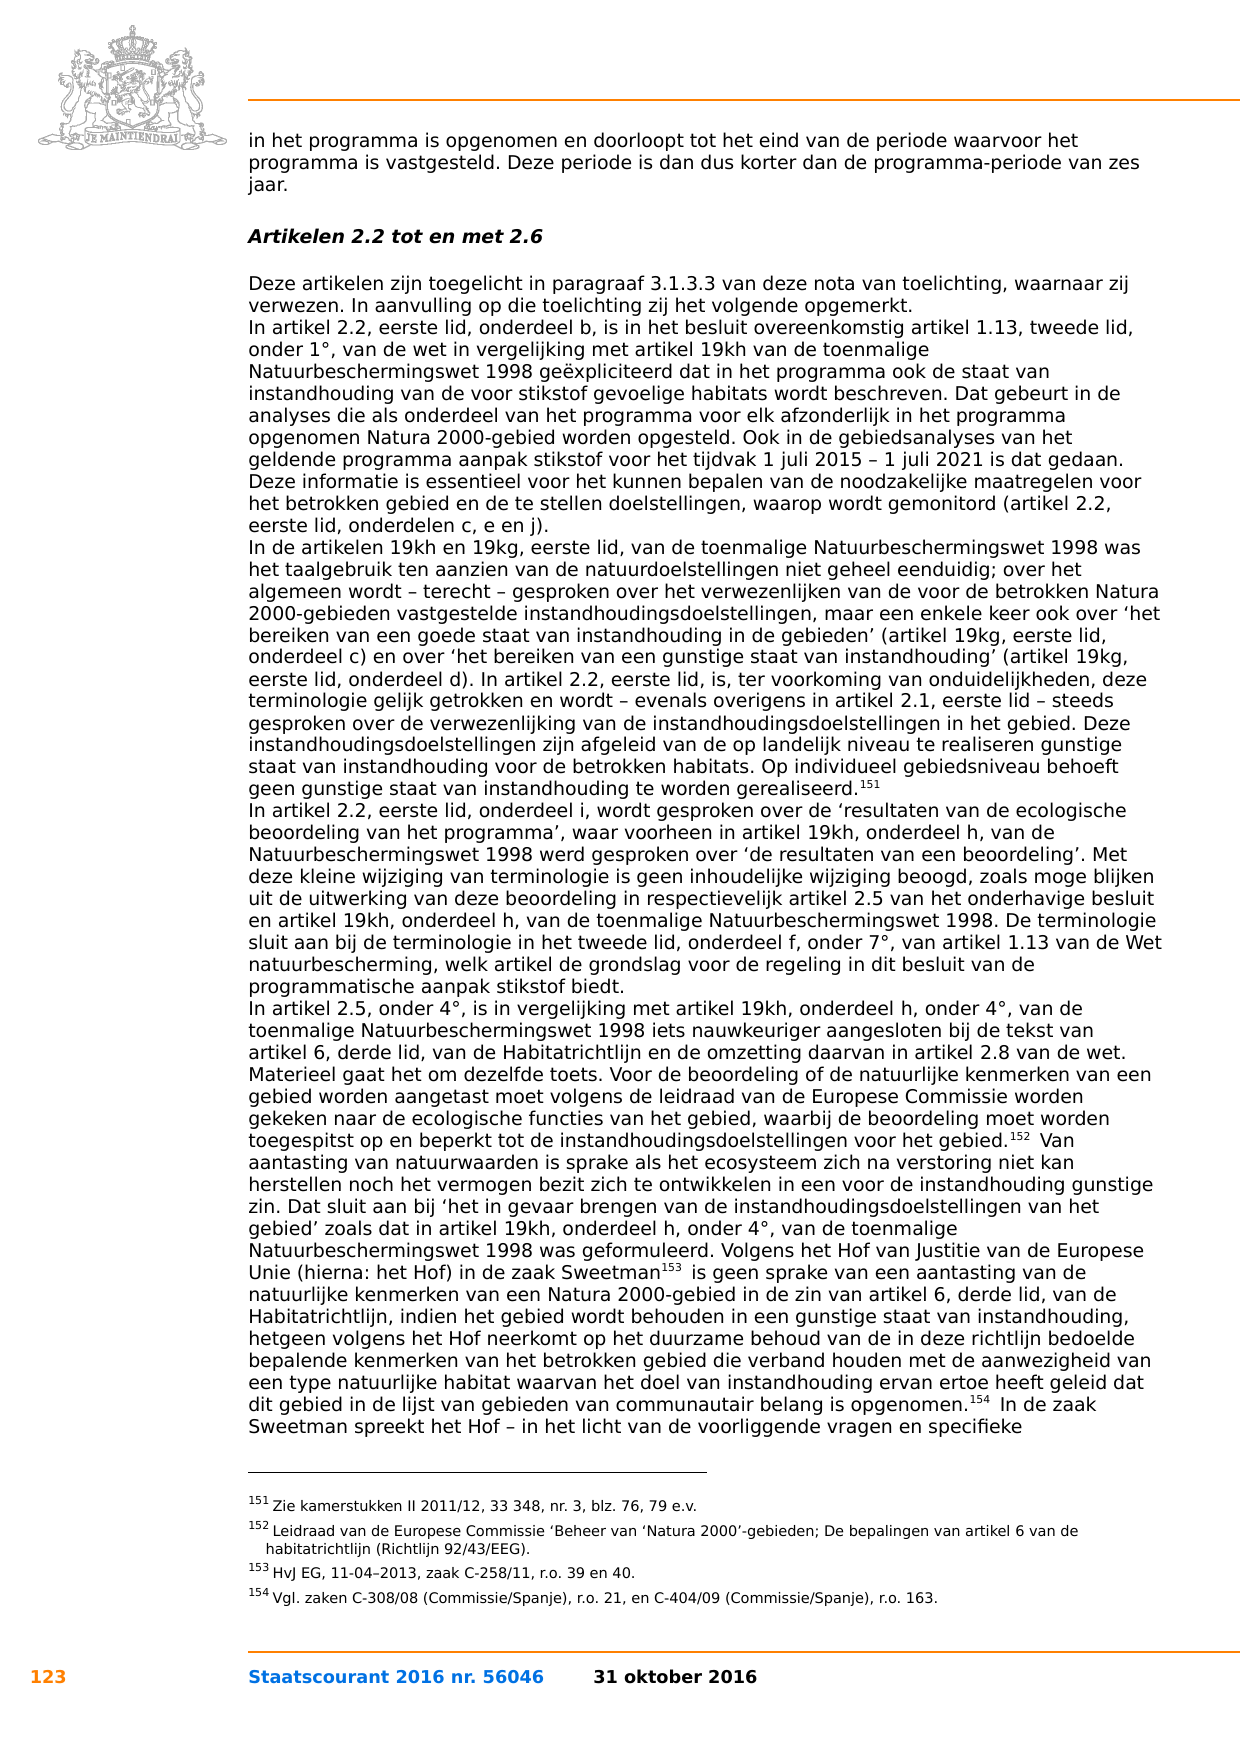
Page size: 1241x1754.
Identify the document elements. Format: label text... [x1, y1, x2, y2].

text In artikel 2.2, eerste lid, onderdeel b, is in het besluit overeenkomstig artikel 1.13, tweede lid, onder 1°, van de wet in vergelijking met artikel 19kh van de toenmalige Natuurbeschermingswet 1998 geëxpliciteerd dat in het programma ook de staat van instandhouding van de voor stikstof gevoelige habitats wordt beschreven. Dat gebeurt in de analyses die als onderdeel van het programma voor elk afzonderlijk in het programma opgenomen Natura 2000-gebied worden opgesteld. Ook in de gebiedsanalyses van het geldende programma aanpak stikstof voor het tijdvak 1 juli 2015 – 1 juli 2021 is dat gedaan. Deze informatie is essentieel voor het kunnen bepalen van de noodzakelijke maatregelen voor het betrokken gebied en de te stellen doelstellingen, waarop wordt gemonitord (artikel 2.2, eerste lid, onderdelen c, e en j). [248, 317, 1163, 537]
text Leidraad van de Europese Commissie ‘Beheer van ‘Natura 2000’-gebieden; De bepalingen van artikel 6 van de habitatrichtlijn (Richtlijn 92/43/EEG). [248, 1519, 1163, 1558]
text HvJ EG, 11-04–2013, zaak C-258/11, r.o. 39 en 40. [248, 1561, 1163, 1583]
picture [38, 25, 227, 150]
text In de artikelen 19kh en 19kg, eerste lid, van de toenmalige Natuurbeschermingswet 1998 was het taalgebruik ten aanzien van de natuurdoelstellingen niet geheel eenduidig; over het algemeen wordt – terecht – gesproken over het verwezenlijken van de voor de betrokken Natura 2000-gebieden vastgestelde instandhoudingsdoelstellingen, maar een enkele keer ook over ‘het bereiken van een goede staat van instandhouding in de gebieden’ (artikel 19kg, eerste lid, onderdeel c) en over ‘het bereiken van een gunstige staat van instandhouding’ (artikel 19kg, eerste lid, onderdeel d). In artikel 2.2, eerste lid, is, ter voorkoming van onduidelijkheden, deze terminologie gelijk getrokken en wordt – evenals overigens in artikel 2.1, eerste lid – steeds gesproken over de verwezenlijking van de instandhoudingsdoelstellingen in het gebied. Deze instandhoudingsdoelstellingen zijn afgeleid van de op landelijk niveau te realiseren gunstige staat van instandhouding voor de betrokken habitats. Op individueel gebiedsniveau behoeft geen gunstige staat van instandhouding te worden gerealiseerd. [248, 537, 1163, 800]
text Vgl. zaken C-308/08 (Commissie/Spanje), r.o. 21, en C-404/09 (Commissie/Spanje), r.o. 163. [248, 1586, 1163, 1608]
text in het programma is opgenomen en doorloopt tot het eind van de periode waarvoor het programma is vastgesteld. Deze periode is dan dus korter dan de programma-periode van zes jaar. [248, 130, 1163, 196]
subtitle Artikelen 2.2 tot en met 2.6 [248, 226, 1163, 248]
text Deze artikelen zijn toegelicht in paragraaf 3.1.3.3 van deze nota van toelichting, waarnaar zij verwezen. In aanvulling op die toelichting zij het volgende opgemerkt. [248, 273, 1163, 317]
text Zie kamerstukken II 2011/12, 33 348, nr. 3, blz. 76, 79 e.v. [248, 1494, 1163, 1516]
text In artikel 2.2, eerste lid, onderdeel i, wordt gesproken over de ‘resultaten van de ecologische beoordeling van het programma’, waar voorheen in artikel 19kh, onderdeel h, van de Natuurbeschermingswet 1998 werd gesproken over ‘de resultaten van een beoordeling’. Met deze kleine wijziging van terminologie is geen inhoudelijke wijziging beoogd, zoals moge blijken uit de uitwerking van deze beoordeling in respectievelijk artikel 2.5 van het onderhavige besluit en artikel 19kh, onderdeel h, van de toenmalige Natuurbeschermingswet 1998. De terminologie sluit aan bij de terminologie in het tweede lid, onderdeel f, onder 7°, van artikel 1.13 van de Wet natuurbescherming, welk artikel de grondslag voor de regeling in dit besluit van de programmatische aanpak stikstof biedt. [248, 800, 1163, 998]
text In artikel 2.5, onder 4°, is in vergelijking met artikel 19kh, onderdeel h, onder 4°, van de toenmalige Natuurbeschermingswet 1998 iets nauwkeuriger aangesloten bij de tekst van artikel 6, derde lid, van de Habitatrichtlijn en de omzetting daarvan in artikel 2.8 van de wet. Materieel gaat het om dezelfde toets. Voor de beoordeling of de natuurlijke kenmerken van een gebied worden aangetast moet volgens de leidraad van de Europese Commissie worden gekeken naar de ecologische functies van het gebied, waarbij de beoordeling moet worden toegespitst op en beperkt tot de instandhoudingsdoelstellingen voor het gebied. Van aantasting van natuurwaarden is sprake als het ecosysteem zich na verstoring niet kan herstellen noch het vermogen bezit zich te ontwikkelen in een voor de instandhouding gunstige zin. Dat sluit aan bij ‘het in gevaar brengen van de instandhoudingsdoelstellingen van het gebied’ zoals dat in artikel 19kh, onderdeel h, onder 4°, van de toenmalige Natuurbeschermingswet 1998 was geformuleerd. Volgens het Hof van Justitie van de Europese Unie (hierna: het Hof) in de zaak Sweetman is geen sprake van een aantasting van de natuurlijke kenmerken van een Natura 2000-gebied in de zin van artikel 6, derde lid, van de Habitatrichtlijn, indien het gebied wordt behouden in een gunstige staat van instandhouding, hetgeen volgens het Hof neerkomt op het duurzame behoud van de in deze richtlijn bedoelde bepalende kenmerken van het betrokken gebied die verband houden met de aanwezigheid van een type natuurlijke habitat waarvan het doel van instandhouding ervan ertoe heeft geleid dat dit gebied in de lijst van gebieden van communautair belang is opgenomen. In de zaak Sweetman spreekt het Hof – in het licht van de voorliggende vragen en specifieke [248, 998, 1163, 1438]
